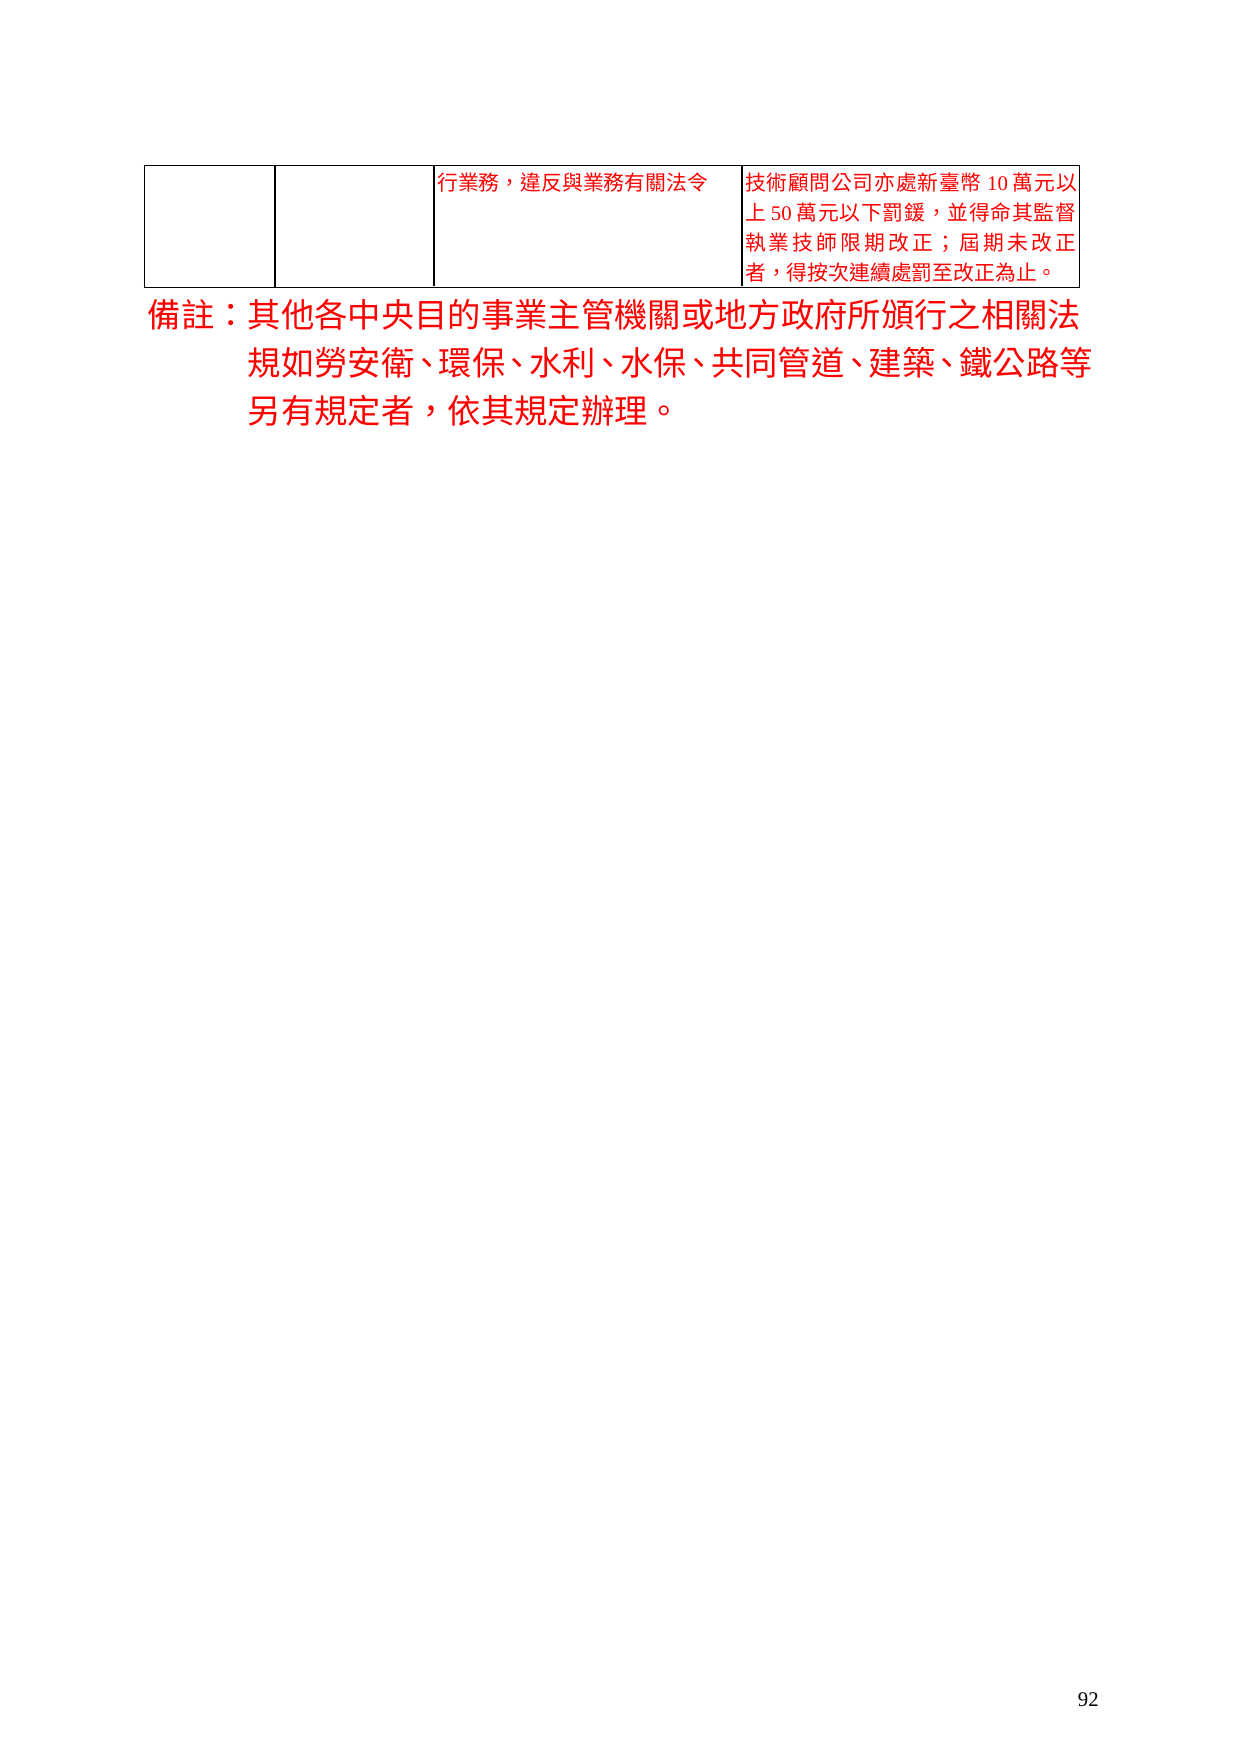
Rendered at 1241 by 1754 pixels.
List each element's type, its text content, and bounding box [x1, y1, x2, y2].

table_cell 行業務，違反與業務有關法令 [434, 166, 742, 287]
table_cell [145, 166, 274, 287]
table_cell 技術顧問公司亦處新臺幣10萬元以上50萬元以下罰鍰，並得命其監督執業技師限期改正；屆期未改正者，得按次連續處罰至改正為止。 [742, 166, 1079, 287]
table_cell [276, 166, 434, 287]
text 備註：其他各中央目的事業主管機關或地方政府所頒行之相關法規如勞安衛、環保、水利、水保、共同管道、建築、鐵公路等另有規定者，依其規定辦理。 [148, 288, 1092, 433]
